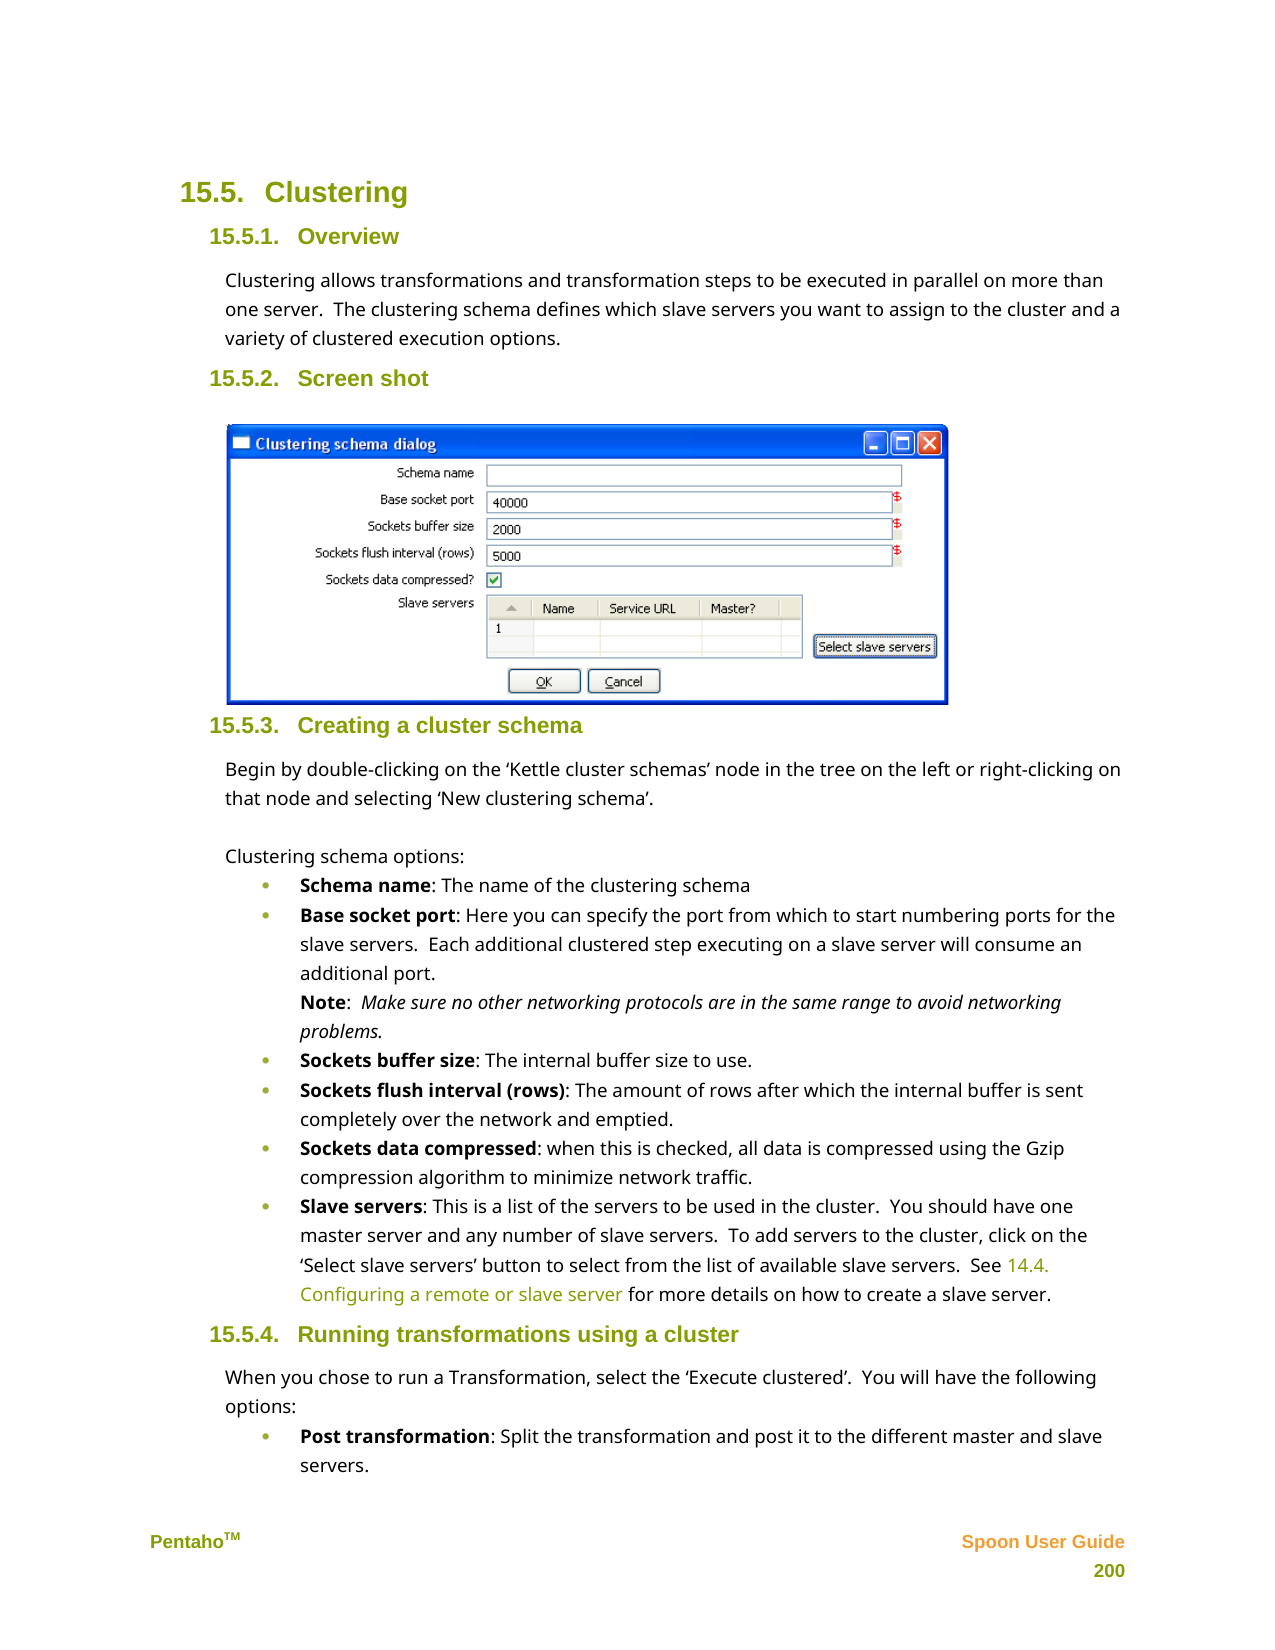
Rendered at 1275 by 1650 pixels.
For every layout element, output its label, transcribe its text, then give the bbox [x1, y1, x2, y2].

list Post transformation: Split the transformation and post it to the different master and slave servers. [262, 1420, 1125, 1478]
list Schema name: The name of the clustering schema [262, 869, 1125, 899]
list Sockets buffer size: The internal buffer size to use. [262, 1044, 1125, 1074]
subtitle Creating a cluster schema [209, 406, 1125, 741]
list Base socket port: Here you can specify the port from which to start numbering ports for the slave servers. Each additional clustered step executing on a slave server will consume an additional port. [262, 899, 1125, 986]
text Clustering allows transformations and transformation steps to be executed in parallel on more than one server. The clustering schema defines which slave servers you want to assign to the cluster and a variety of clustered execution options. [225, 264, 1125, 352]
subtitle Clustering [179, 175, 1125, 210]
list Slave servers: This is a list of the servers to be used in the cluster. You should have one master server and any number of slave servers. To add servers to the cluster, click on the ‘Select slave servers’ button to select from the list of available slave servers. See 14.4. Configuring a remote or slave server for more details on how to create a slave server. [262, 1190, 1125, 1307]
text When you chose to run a Transformation, select the ‘Execute clustered’. You will have the following options: [225, 1361, 1125, 1420]
text Note: Make sure no other networking protocols are in the same range to avoid networking problems. [300, 986, 1125, 1044]
list Sockets flush interval (rows): The amount of rows after which the internal buffer is sent completely over the network and emptied. [262, 1074, 1125, 1132]
picture [226, 424, 949, 705]
text Clustering schema options: [225, 840, 1125, 869]
subtitle Screen shot [209, 359, 1125, 393]
text Begin by double-clicking on the ‘Kettle cluster schemas’ node in the tree on the left or right-clicking on that node and selecting ‘New clustering schema’. [225, 753, 1125, 811]
subtitle Overview [209, 217, 1125, 252]
subtitle Running transformations using a cluster [209, 1314, 1125, 1349]
list Sockets data compressed: when this is checked, all data is compressed using the Gzip compression algorithm to minimize network traffic. [262, 1132, 1125, 1190]
